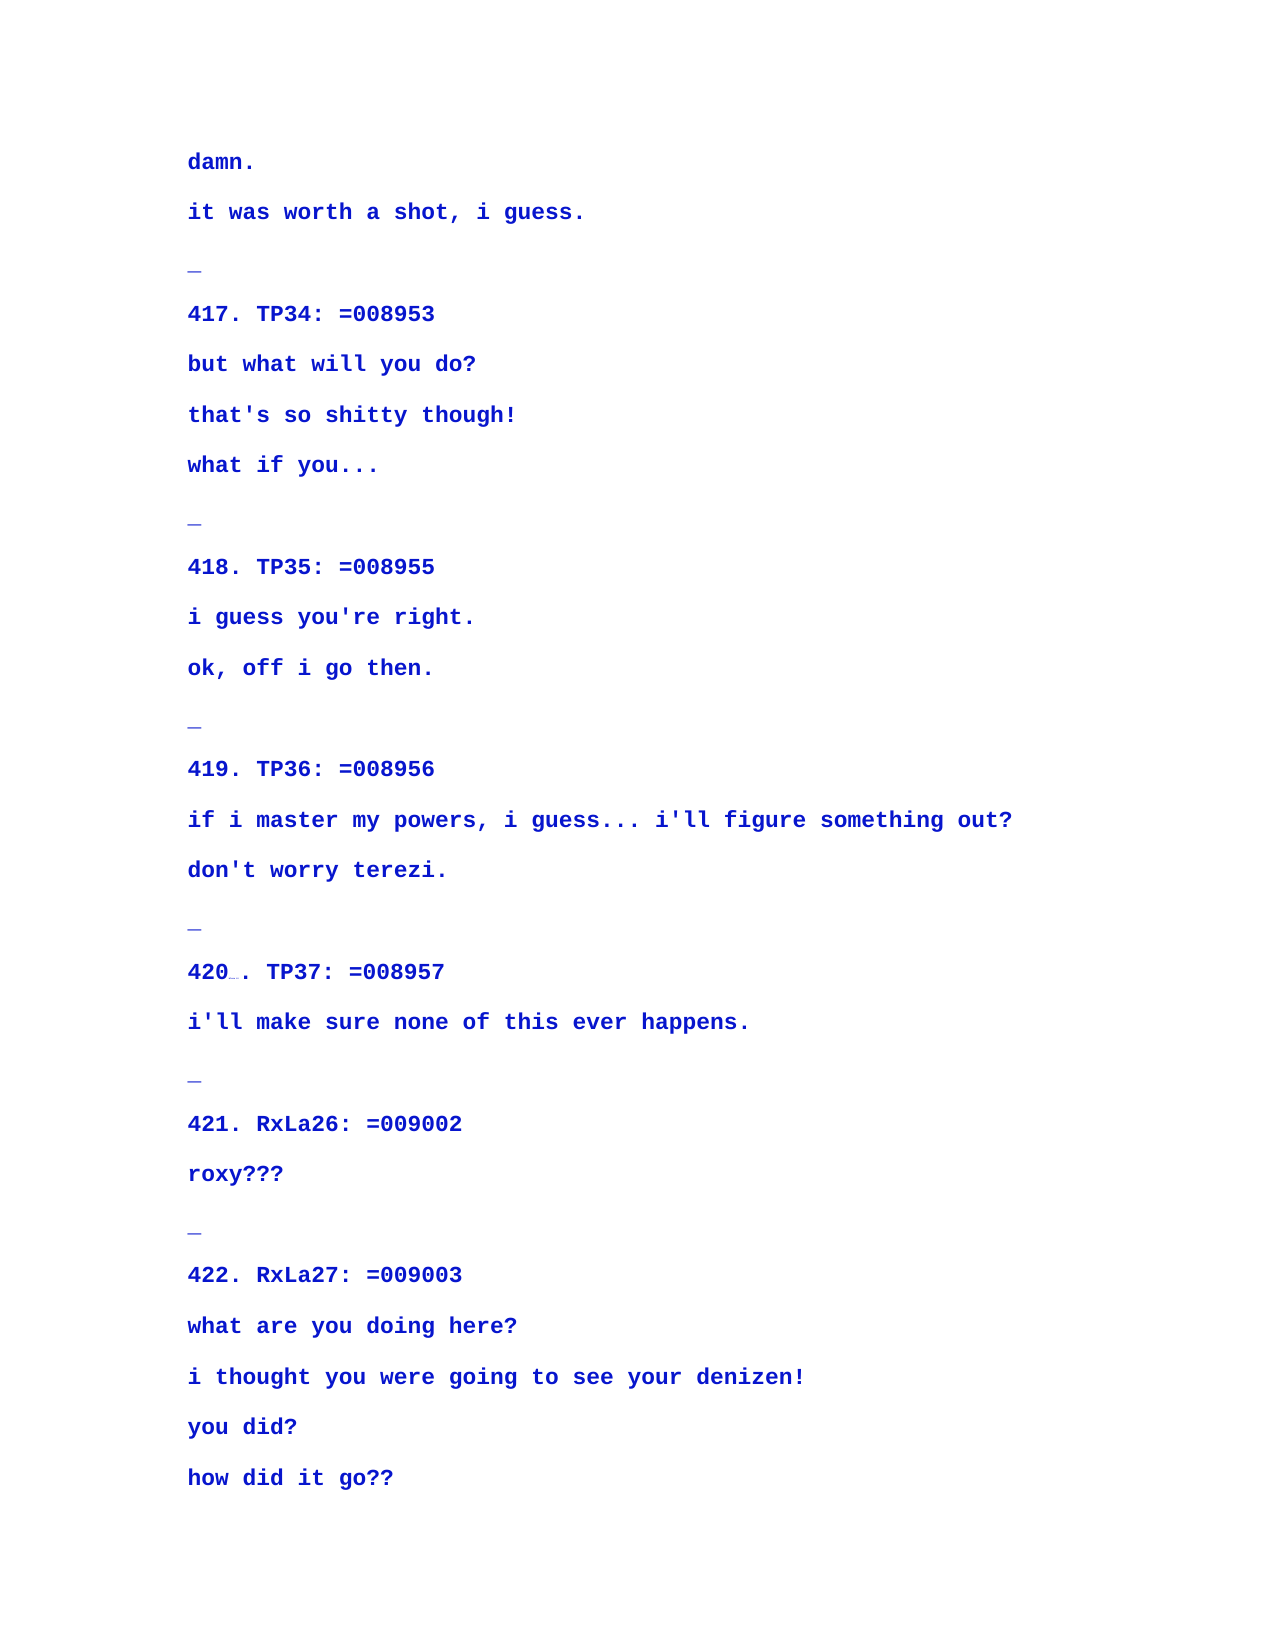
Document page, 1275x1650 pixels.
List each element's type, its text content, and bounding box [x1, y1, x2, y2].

text _ [187, 707, 1087, 733]
text it was worth a shot, i guess. [187, 201, 1087, 227]
text how did it go?? [187, 1466, 1087, 1492]
text _ [187, 909, 1087, 935]
text what if you... [187, 454, 1087, 480]
text i guess you're right. [187, 606, 1087, 632]
text 420blaze it. TP37: =008957 [187, 960, 1087, 986]
text if i master my powers, i guess... i'll figure something out? [187, 808, 1087, 834]
text 421. RxLa26: =009002 [187, 1112, 1087, 1138]
text what are you doing here? [187, 1314, 1087, 1340]
text 418. TP35: =008955 [187, 555, 1087, 581]
text that's so shitty though! [187, 403, 1087, 429]
text don't worry terezi. [187, 859, 1087, 885]
text 419. TP36: =008956 [187, 757, 1087, 783]
text you did? [187, 1416, 1087, 1442]
text i'll make sure none of this ever happens. [187, 1011, 1087, 1037]
text 417. TP34: =008953 [187, 302, 1087, 328]
text but what will you do? [187, 352, 1087, 378]
text damn. [187, 150, 1087, 176]
text 422. RxLa27: =009003 [187, 1264, 1087, 1290]
text _ [187, 504, 1087, 530]
text i thought you were going to see your denizen! [187, 1365, 1087, 1391]
text _ [187, 1213, 1087, 1239]
text ok, off i go then. [187, 656, 1087, 682]
text roxy??? [187, 1162, 1087, 1188]
text _ [187, 1061, 1087, 1087]
text _ [187, 251, 1087, 277]
